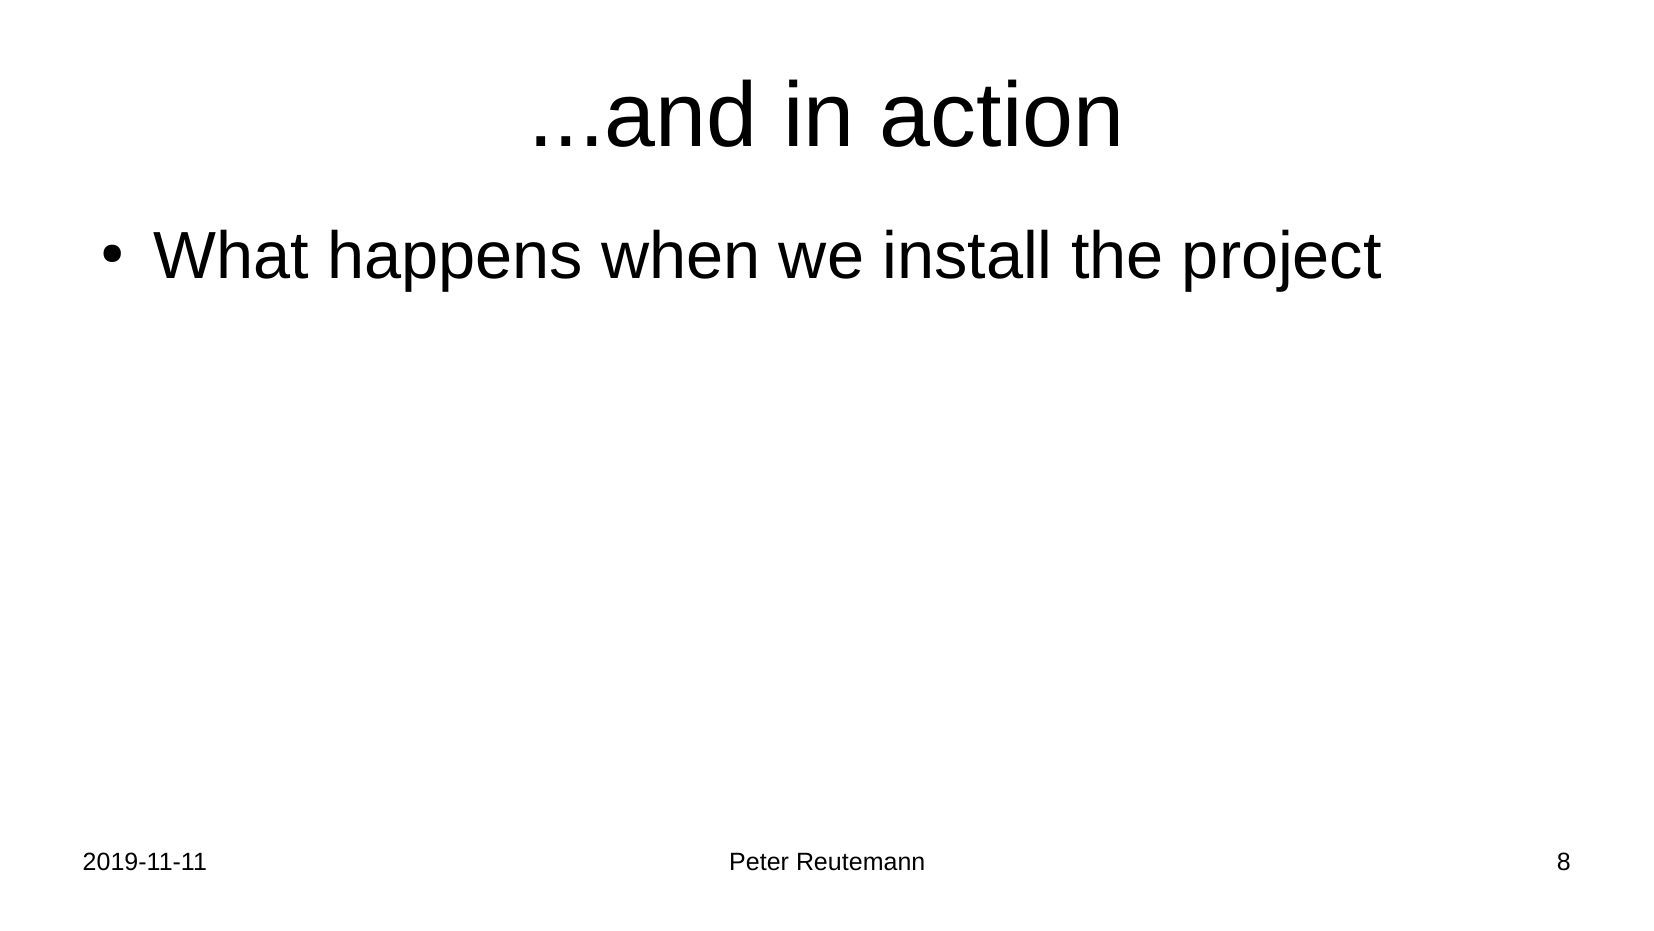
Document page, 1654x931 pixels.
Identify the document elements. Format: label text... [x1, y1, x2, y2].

title ...and in action [82, 37, 1571, 193]
list What happens when we install the project [82, 217, 1571, 758]
